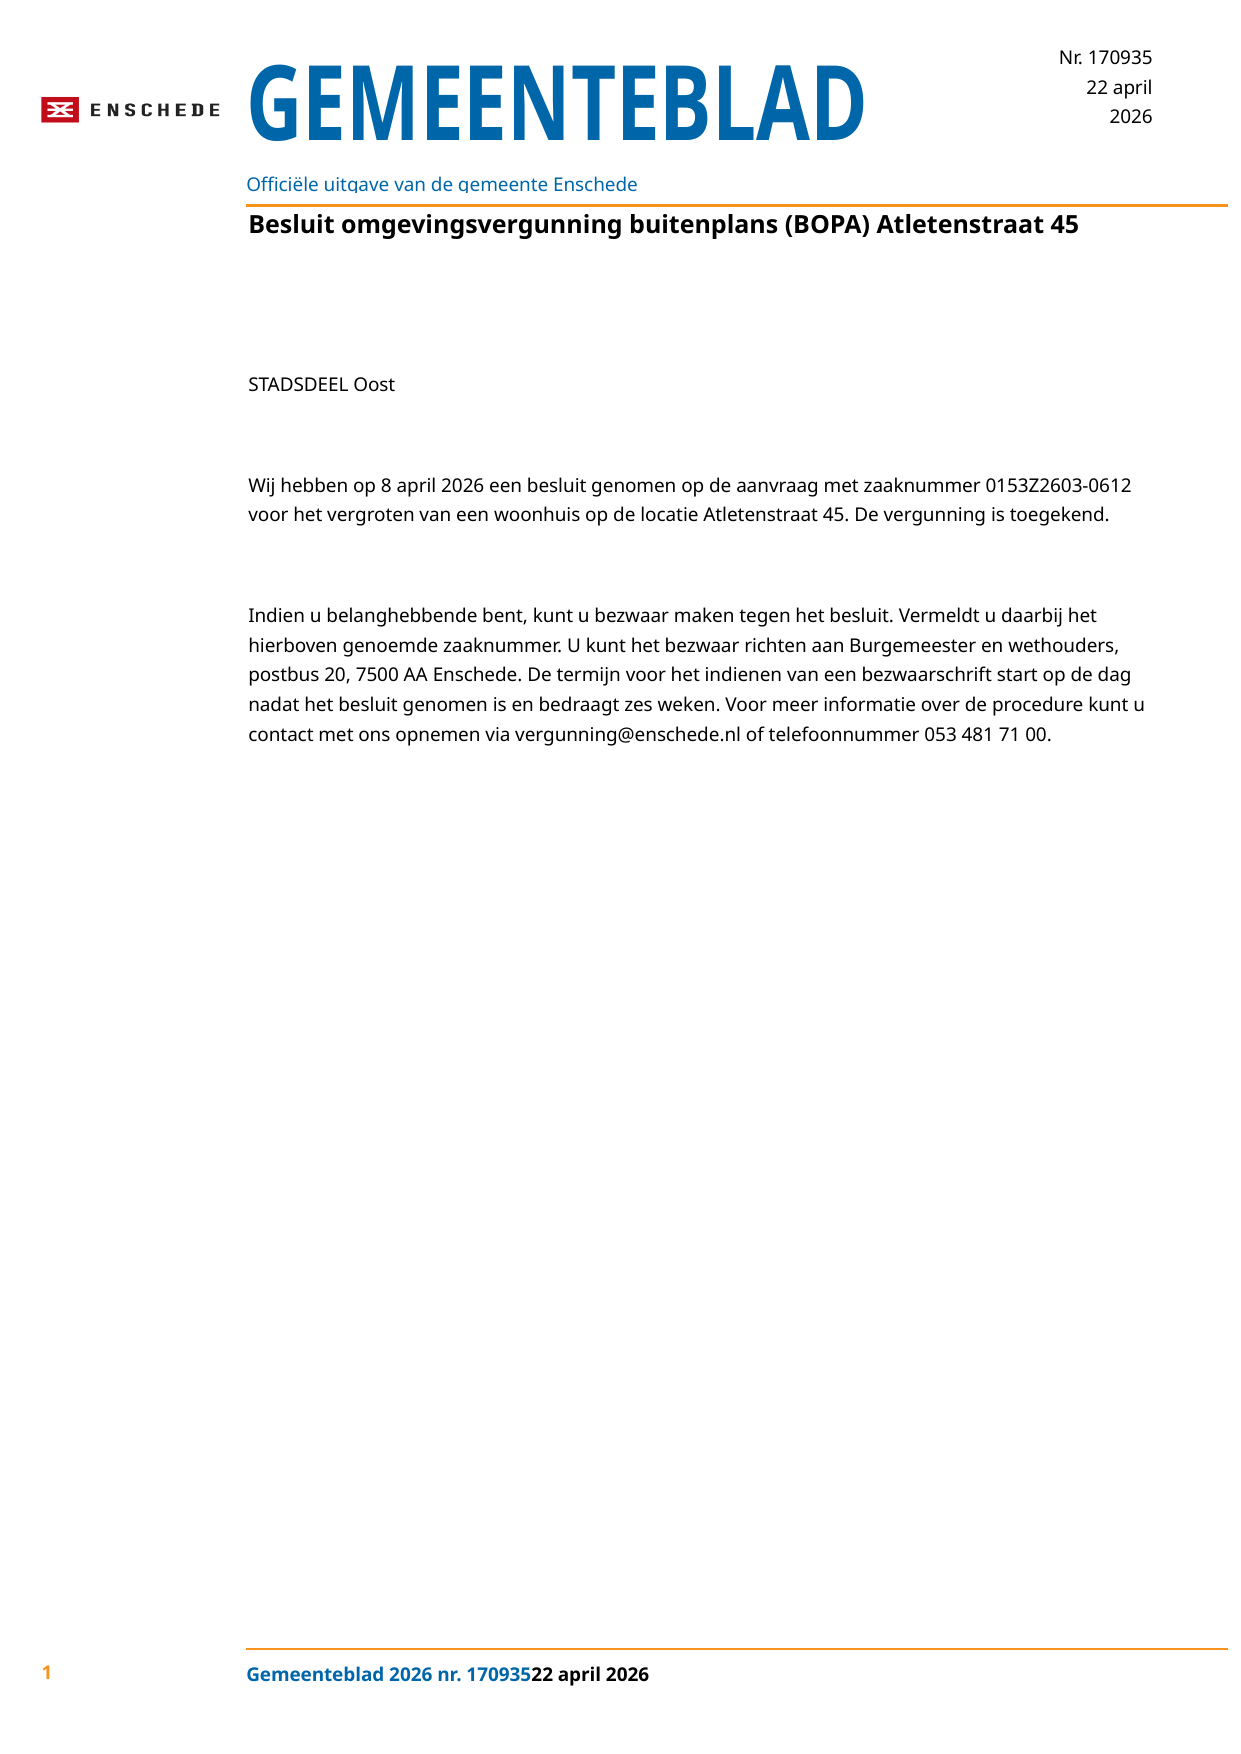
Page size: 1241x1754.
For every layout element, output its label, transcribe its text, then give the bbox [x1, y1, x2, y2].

text STADSDEEL Oost [248, 371, 1152, 397]
text Wij hebben op 8 april 2026 een besluit genomen op de aanvraag met zaaknummer 0153Z2603-0612 voor het vergroten van een woonhuis op de locatie Atletenstraat 45. De vergunning is toegekend. [248, 472, 1152, 527]
picture [41, 47, 231, 172]
text Indien u belanghebbende bent, kunt u bezwaar maken tegen het besluit. Vermeldt u daarbij het hierboven genoemde zaaknummer. U kunt het bezwaar richten aan Burgemeester en wethouders, postbus 20, 7500 AA Enschede. De termijn voor het indienen van een bezwaarschrift start op de dag nadat het besluit genomen is en bedraagt zes weken. Voor meer informatie over de procedure kunt u contact met ons opnemen via vergunning@enschede.nl of telefoonnummer 053 481 71 00. [248, 602, 1152, 746]
text Besluit omgevingsvergunning buitenplans (BOPA) Atletenstraat 45 [248, 207, 1152, 241]
